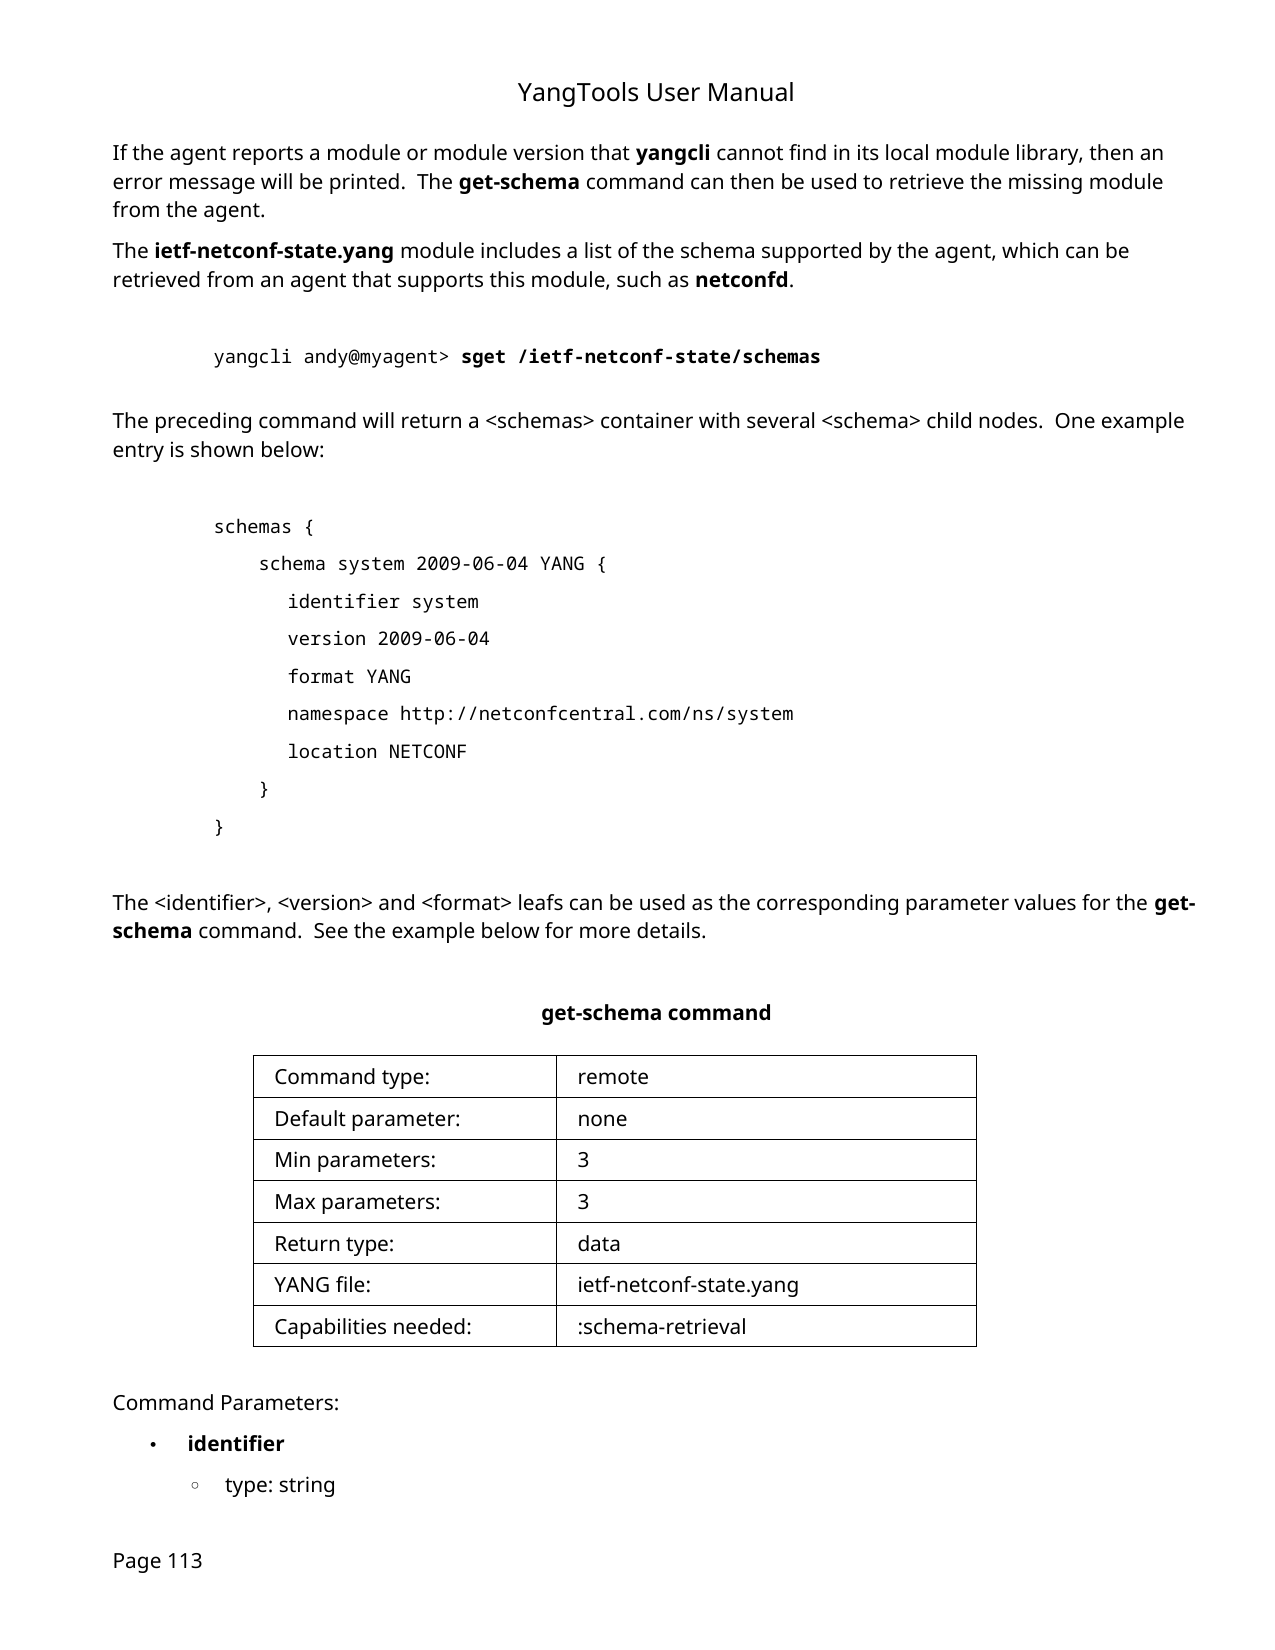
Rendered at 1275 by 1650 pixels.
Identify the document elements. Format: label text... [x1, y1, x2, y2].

table_cell data [557, 1223, 976, 1263]
text The ietf-netconf-state.yang module includes a list of the schema supported by the agent, which can be retrieved from an agent that supports this module, such as netconfd. [112, 236, 1200, 293]
text schemas { [139, 513, 1200, 539]
text } [139, 813, 1200, 839]
text version 2009-06-04 [139, 626, 1200, 651]
table_cell Capabilities needed: [254, 1306, 556, 1346]
text The <identifier>, <version> and <format> leafs can be used as the corresponding parameter values for the get-schema command. See the example below for more details. [112, 888, 1200, 945]
text location NETCONF [139, 738, 1200, 764]
text identifier system [139, 588, 1200, 614]
table_cell Min parameters: [254, 1140, 556, 1180]
list identifier [150, 1429, 1200, 1458]
text namespace http://netconfcentral.com/ns/system [139, 701, 1200, 726]
table_cell Max parameters: [254, 1181, 556, 1222]
table_cell none [557, 1098, 976, 1138]
text The preceding command will return a <schemas> container with several <schema> child nodes. One example entry is shown below: [112, 406, 1200, 463]
table_cell Default parameter: [254, 1098, 556, 1138]
text format YANG [139, 663, 1200, 689]
table_cell ietf-netconf-state.yang [557, 1264, 976, 1305]
text If the agent reports a module or module version that yangcli cannot find in its local module library, then an error message will be printed. The get-schema command can then be used to retrieve the missing module from the agent. [112, 138, 1200, 224]
table_cell 3 [557, 1140, 976, 1180]
table_cell :schema-retrieval [557, 1306, 976, 1346]
list type: string [187, 1470, 1200, 1498]
subtitle get-schema command [127, 998, 1185, 1027]
table_cell YANG file: [254, 1264, 556, 1305]
text yangcli andy@myagent> sget /ietf-netconf-state/schemas [139, 343, 1200, 394]
table_header remote [557, 1056, 976, 1097]
table_header Command type: [254, 1056, 556, 1097]
table_cell 3 [557, 1181, 976, 1222]
table_cell Return type: [254, 1223, 556, 1263]
text } [139, 776, 1200, 801]
text schema system 2009-06-04 YANG { [139, 551, 1200, 576]
text Command Parameters: [112, 1388, 1200, 1417]
